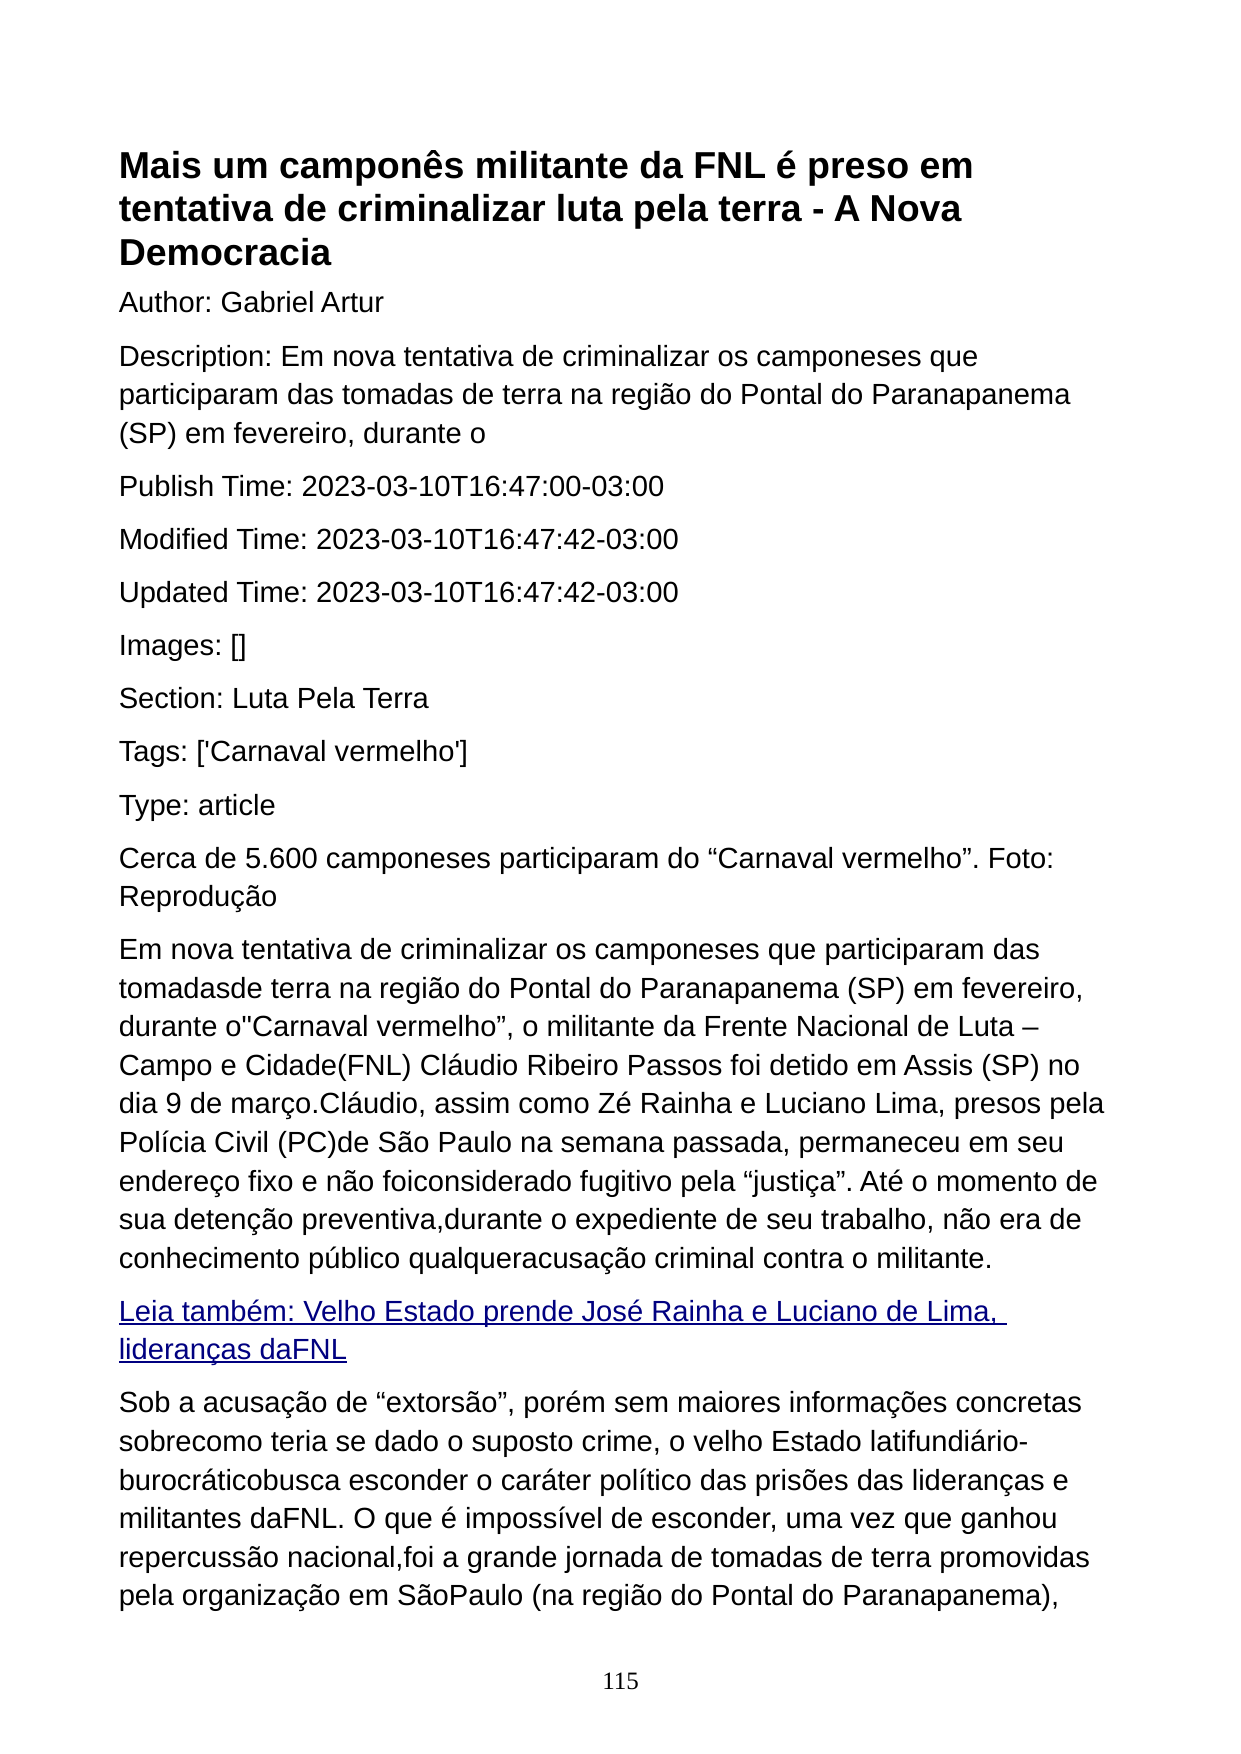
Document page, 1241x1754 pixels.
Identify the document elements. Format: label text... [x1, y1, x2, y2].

text Updated Time: 2023-03-10T16:47:42-03:00 [118, 575, 1122, 608]
text Description: Em nova tentativa de criminalizar os camponeses que participaram das tomadas de terra na região do Pontal do Paranapanema (SP) em fevereiro, durante o [118, 338, 1122, 449]
text Sob a acusação de “extorsão”, porém sem maiores informações concretas sobrecomo teria se dado o suposto crime, o velho Estado latifundiário-burocráticobusca esconder o caráter político das prisões das lideranças e militantes daFNL. O que é impossível de esconder, uma vez que ganhou repercussão nacional,foi a grande jornada de tomadas de terra promovidas pela organização em SãoPaulo (na região do Pontal do Paranapanema), [118, 1385, 1122, 1612]
text Cerca de 5.600 camponeses participaram do “Carnaval vermelho”. Foto: Reprodução [118, 841, 1122, 913]
subtitle Mais um camponês militante da FNL é preso em tentativa de criminalizar luta pela terra - A Nova Democracia [118, 143, 1122, 273]
text Type: article [118, 787, 1122, 821]
text Section: Luta Pela Terra [118, 681, 1122, 715]
text Tags: ['Carnaval vermelho'] [118, 734, 1122, 768]
text Images: [] [118, 628, 1122, 662]
text Leia também: Velho Estado prende José Rainha e Luciano de Lima, lideranças daFNL [118, 1294, 1122, 1366]
text Modified Time: 2023-03-10T16:47:42-03:00 [118, 522, 1122, 555]
text Author: Gabriel Artur [118, 285, 1122, 319]
text Publish Time: 2023-03-10T16:47:00-03:00 [118, 469, 1122, 502]
text Em nova tentativa de criminalizar os camponeses que participaram das tomadasde terra na região do Pontal do Paranapanema (SP) em fevereiro, durante o"Carnaval vermelho”, o militante da Frente Nacional de Luta – Campo e Cidade(FNL) Cláudio Ribeiro Passos foi detido em Assis (SP) no dia 9 de março.Cláudio, assim como Zé Rainha e Luciano Lima, presos pela Polícia Civil (PC)de São Paulo na semana passada, permaneceu em seu endereço fixo e não foiconsiderado fugitivo pela “justiça”. Até o momento de sua detenção preventiva,durante o expediente de seu trabalho, não era de conhecimento público qualqueracusação criminal contra o militante. [118, 932, 1122, 1274]
